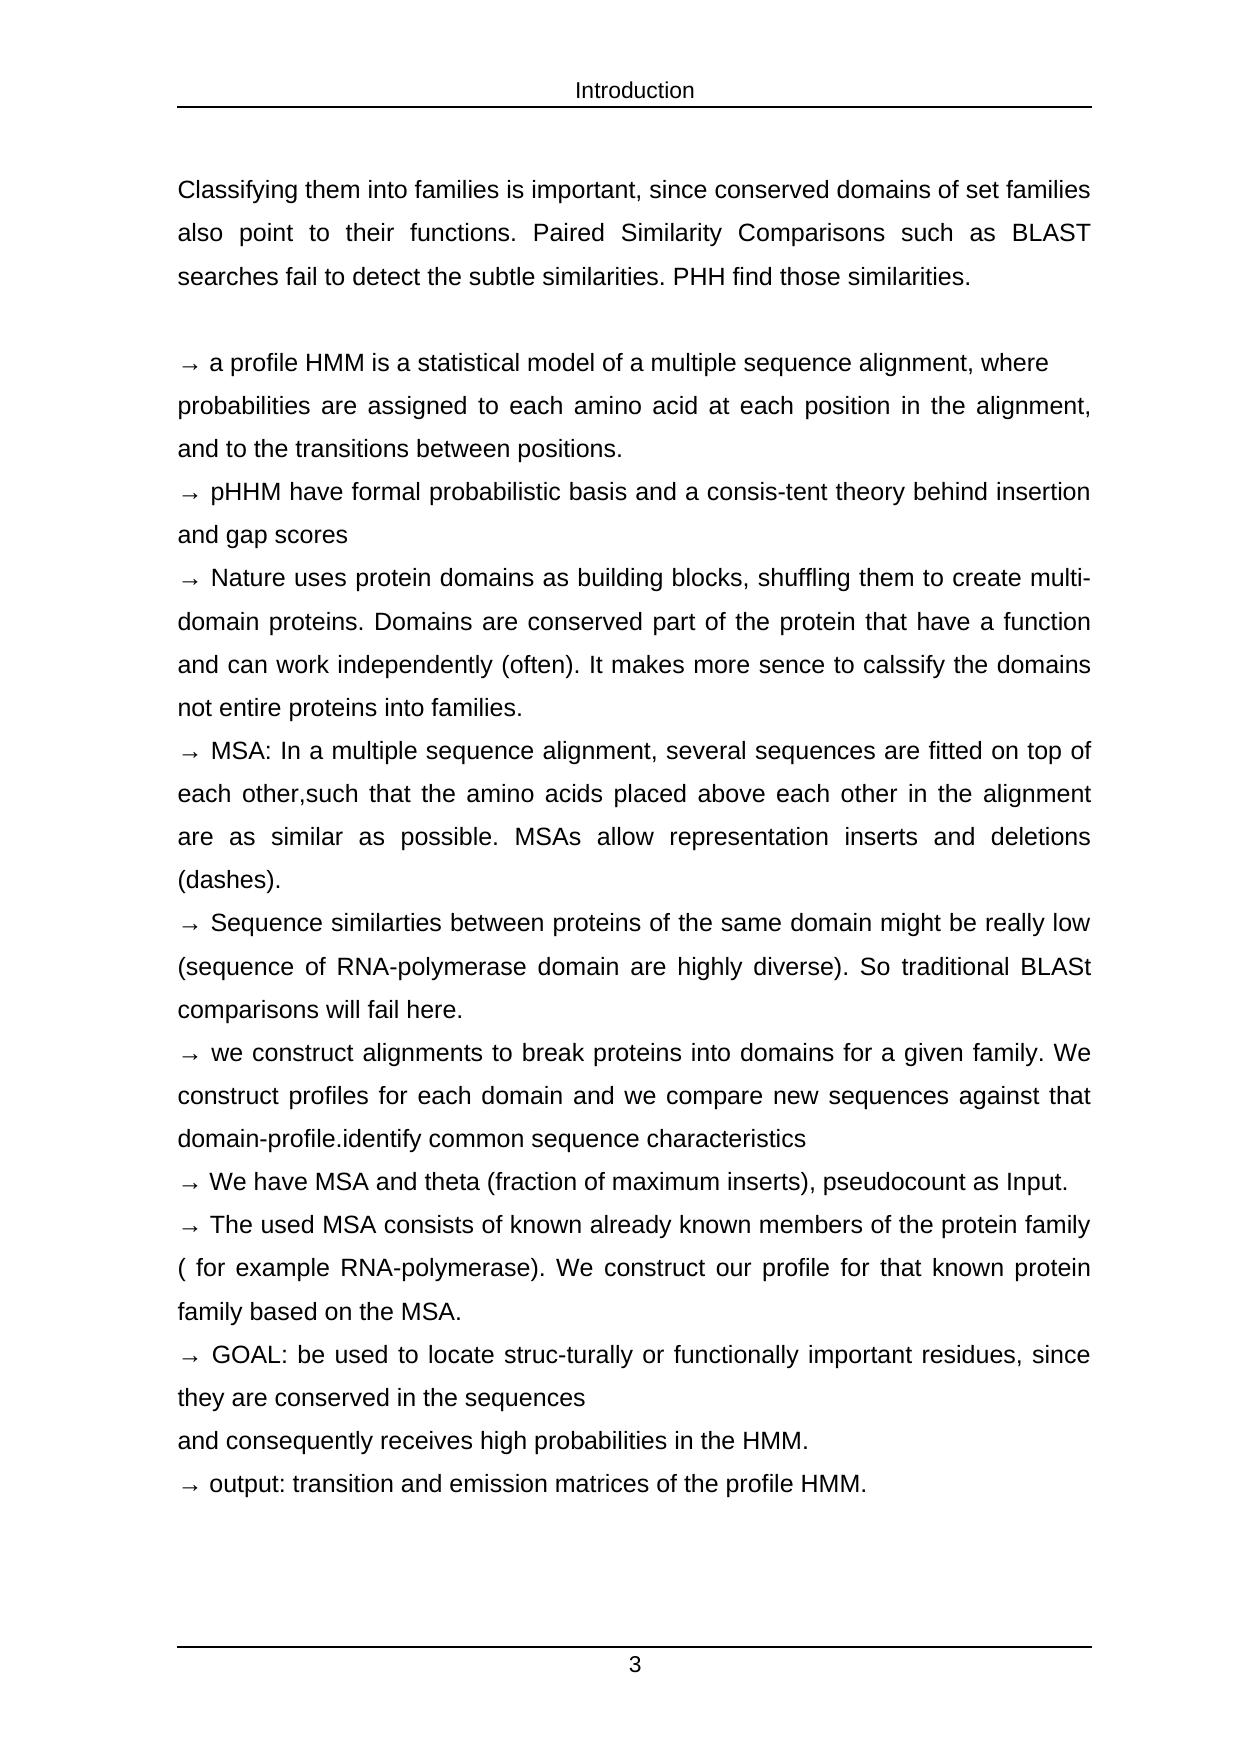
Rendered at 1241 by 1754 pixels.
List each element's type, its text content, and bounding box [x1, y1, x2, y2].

text → Sequence similarties between proteins of the same domain might be really low (sequence of RNA-polymerase domain are highly diverse). So traditional BLASt comparisons will fail here. [177, 908, 1092, 1023]
text → The used MSA consists of known already known members of the protein family ( for example RNA-polymerase). We construct our profile for that known protein family based on the MSA. [177, 1210, 1092, 1325]
text → We have MSA and theta (fraction of maximum inserts), pseudocount as Input. [177, 1167, 1092, 1196]
text and consequently receives high probabilities in the HMM. [177, 1426, 1092, 1455]
text → pHHM have formal probabilistic basis and a consis-tent theory behind insertion and gap scores [177, 477, 1092, 549]
text → output: transition and emission matrices of the profile HMM. [177, 1469, 1092, 1498]
text → we construct alignments to break proteins into domains for a given family. We construct profiles for each domain and we compare new sequences against that domain-profile.identify common sequence characteristics [177, 1038, 1092, 1153]
text → GOAL: be used to locate struc-turally or functionally important residues, since they are conserved in the sequences [177, 1340, 1092, 1412]
text → MSA: In a multiple sequence alignment, several sequences are ﬁtted on top of each other,such that the amino acids placed above each other in the alignment are as similar as possible. MSAs allow representation inserts and deletions (dashes). [177, 736, 1092, 894]
text → Nature uses protein domains as building blocks, shuffling them to create multi-domain proteins. Domains are conserved part of the protein that have a function and can work independently (often). It makes more sence to calssify the domains not entire proteins into families. [177, 563, 1092, 722]
text → a proﬁle HMM is a statistical model of a multiple sequence alignment, where [177, 348, 1092, 377]
text probabilities are assigned to each amino acid at each position in the alignment, and to the transitions between positions. [177, 391, 1092, 463]
text Classifying them into families is important, since conserved domains of set families also point to their functions. Paired Similarity Comparisons such as BLAST searches fail to detect the subtle similarities. PHH find those similarities. [177, 175, 1092, 290]
